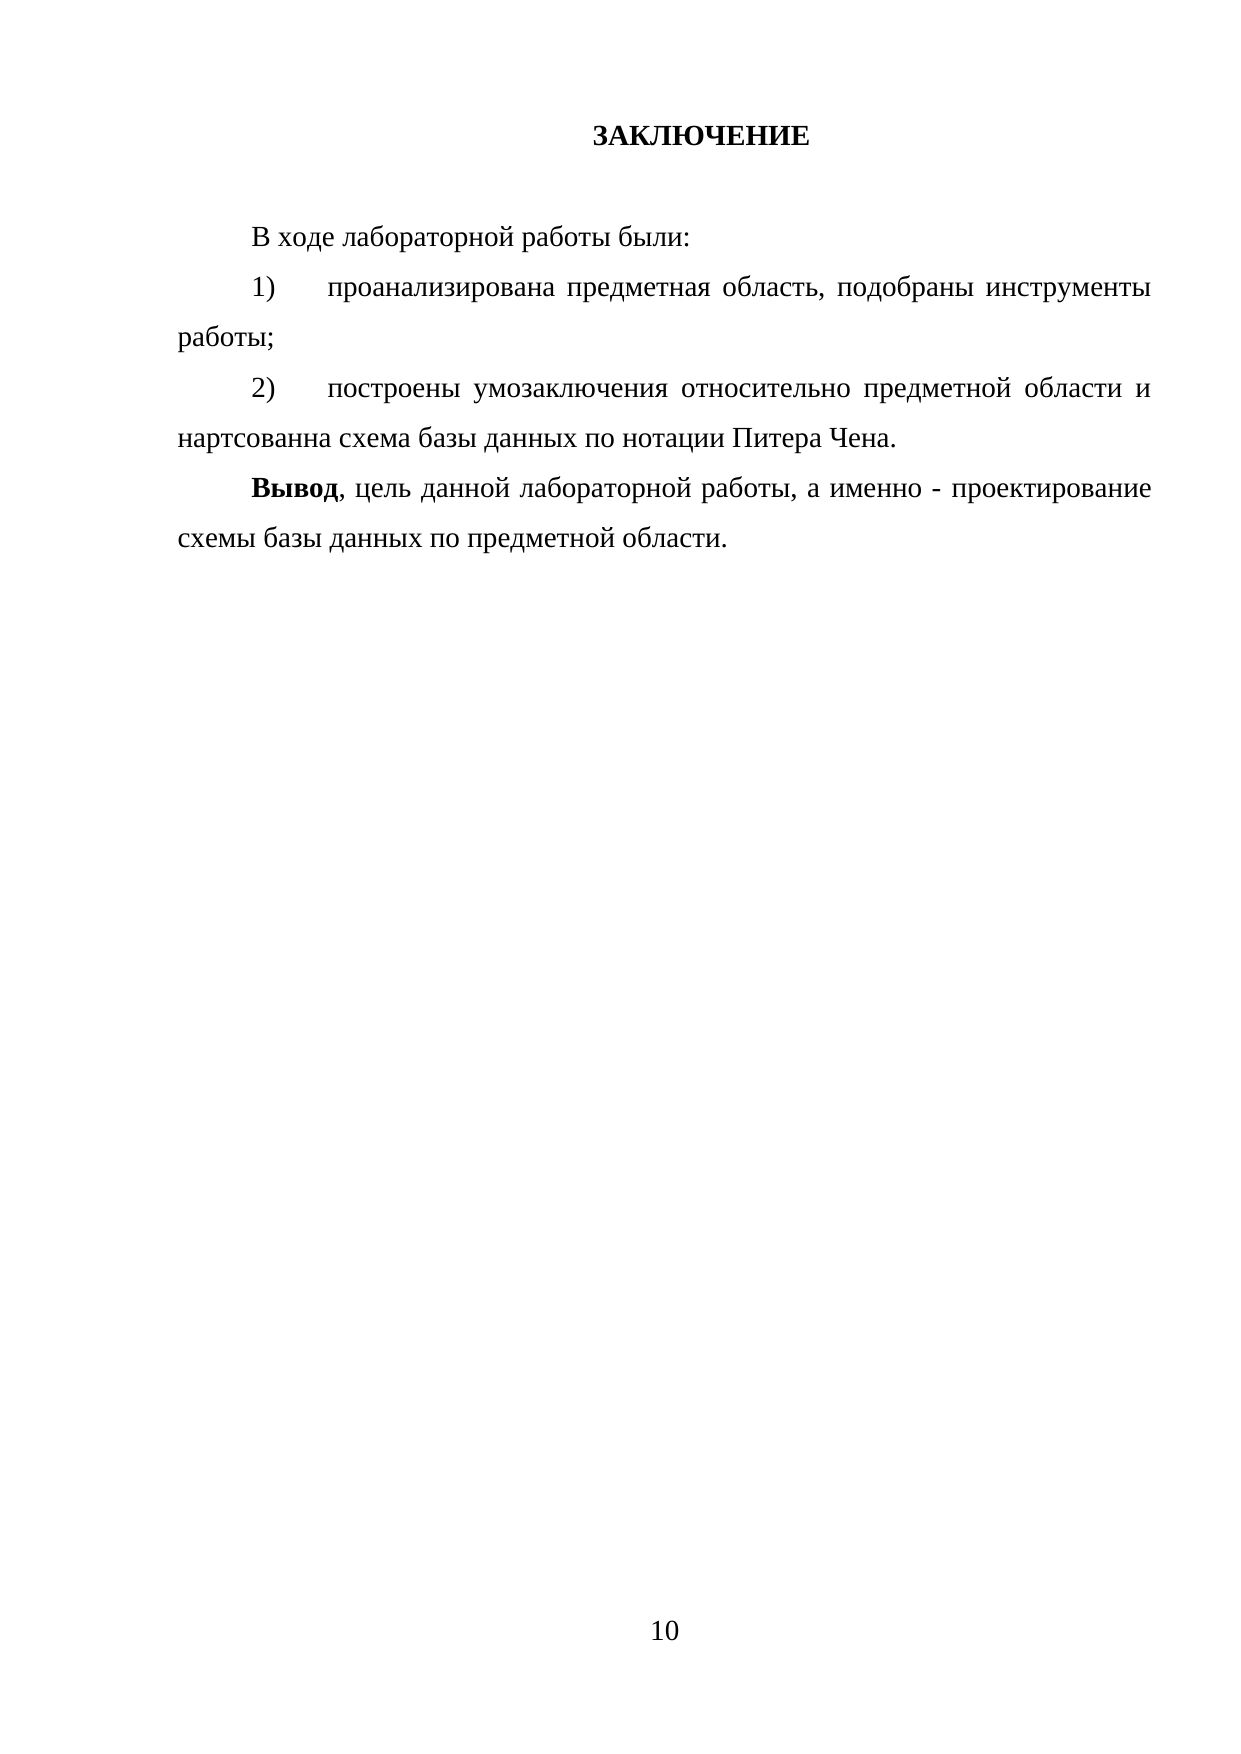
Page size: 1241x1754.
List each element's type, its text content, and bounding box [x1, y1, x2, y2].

subtitle В ходе лабораторной работы были: [177, 219, 1152, 252]
list проанализирована предметная область, подобраны инструменты работы; [177, 269, 1152, 353]
subtitle ЗАКЛЮЧЕНИЕ [177, 118, 1152, 152]
list Вывод, цель данной лабораторной работы, а именно - проектирование схемы базы данных по предметной области. [177, 470, 1152, 554]
list построены умозаключения относительно предметной области и нартсованна схема базы данных по нотации Питера Чена. [177, 370, 1152, 453]
